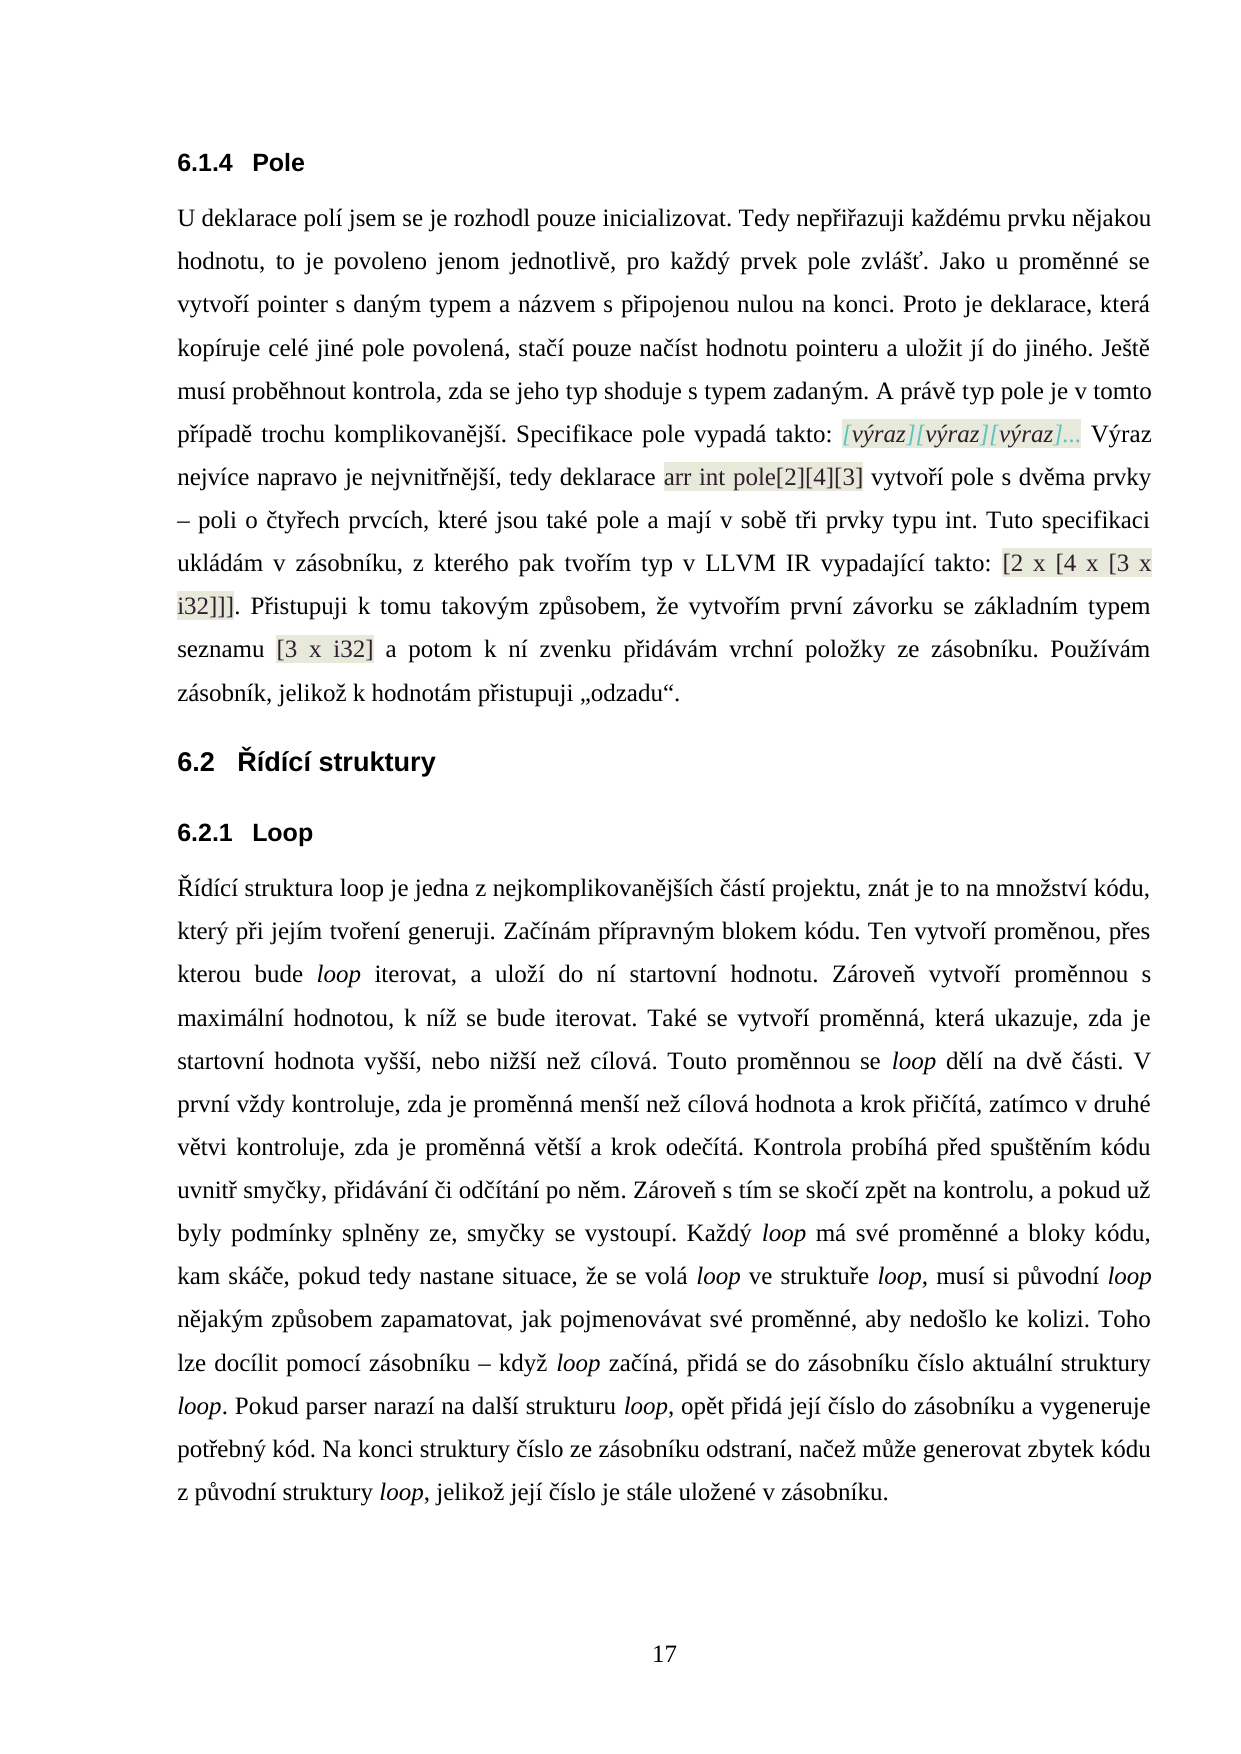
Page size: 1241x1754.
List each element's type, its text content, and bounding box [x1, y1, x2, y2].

subtitle Loop [177, 818, 1152, 846]
subtitle Řídící struktury [177, 746, 1152, 777]
text Řídící struktura loop je jedna z nejkomplikovanějších částí projektu, znát je to na množství kódu, který při jejím tvoření generuji. Začínám přípravným blokem kódu. Ten vytvoří proměnou, přes kterou bude loop iterovat, a uloží do ní startovní hodnotu. Zároveň vytvoří proměnnou s maximální hodnotou, k níž se bude iterovat. Také se vytvoří proměnná, která ukazuje, zda je startovní hodnota vyšší, nebo nižší než cílová. Touto proměnnou se loop dělí na dvě části. V první vždy kontroluje, zda je proměnná menší než cílová hodnota a krok přičítá, zatímco v druhé větvi kontroluje, zda je proměnná větší a krok odečítá. Kontrola probíhá před spuštěním kódu uvnitř smyčky, přidávání či odčítání po něm. Zároveň s tím se skočí zpět na kontrolu, a pokud už byly podmínky splněny ze, smyčky se vystoupí. Každý loop má své proměnné a bloky kódu, kam skáče, pokud tedy nastane situace, že se volá loop ve struktuře loop, musí si původní loop nějakým způsobem zapamatovat, jak pojmenovávat své proměnné, aby nedošlo ke kolizi. Toho lze docílit pomocí zásobníku – když loop začíná, přidá se do zásobníku číslo aktuální struktury loop. Pokud parser narazí na další strukturu loop, opět přidá její číslo do zásobníku a vygeneruje potřebný kód. Na konci struktury číslo ze zásobníku odstraní, načež může generovat zbytek kódu z původní struktury loop, jelikož její číslo je stále uložené v zásobníku. [177, 873, 1152, 1506]
subtitle Pole [177, 148, 1152, 176]
text U deklarace polí jsem se je rozhodl pouze inicializovat. Tedy nepřiřazuji každému prvku nějakou hodnotu, to je povoleno jenom jednotlivě, pro každý prvek pole zvlášť. Jako u proměnné se vytvoří pointer s daným typem a názvem s připojenou nulou na konci. Proto je deklarace, která kopíruje celé jiné pole povolená, stačí pouze načíst hodnotu pointeru a uložit jí do jiného. Ještě musí proběhnout kontrola, zda se jeho typ shoduje s typem zadaným. A právě typ pole je v tomto případě trochu komplikovanější. Specifikace pole vypadá takto: [výraz][výraz][výraz]... Výraz nejvíce napravo je nejvnitřnější, tedy deklarace arr int pole[2][4][3] vytvoří pole s dvěma prvky – poli o čtyřech prvcích, které jsou také pole a mají v sobě tři prvky typu int. Tuto specifikaci ukládám v zásobníku, z kterého pak tvořím typ v LLVM IR vypadající takto: [2 x [4 x [3 x i32]]]. Přistupuji k tomu takovým způsobem, že vytvořím první závorku se základním typem seznamu [3 x i32] a potom k ní zvenku přidávám vrchní položky ze zásobníku. Používám zásobník, jelikož k hodnotám přistupuji „odzadu“. [177, 203, 1152, 706]
